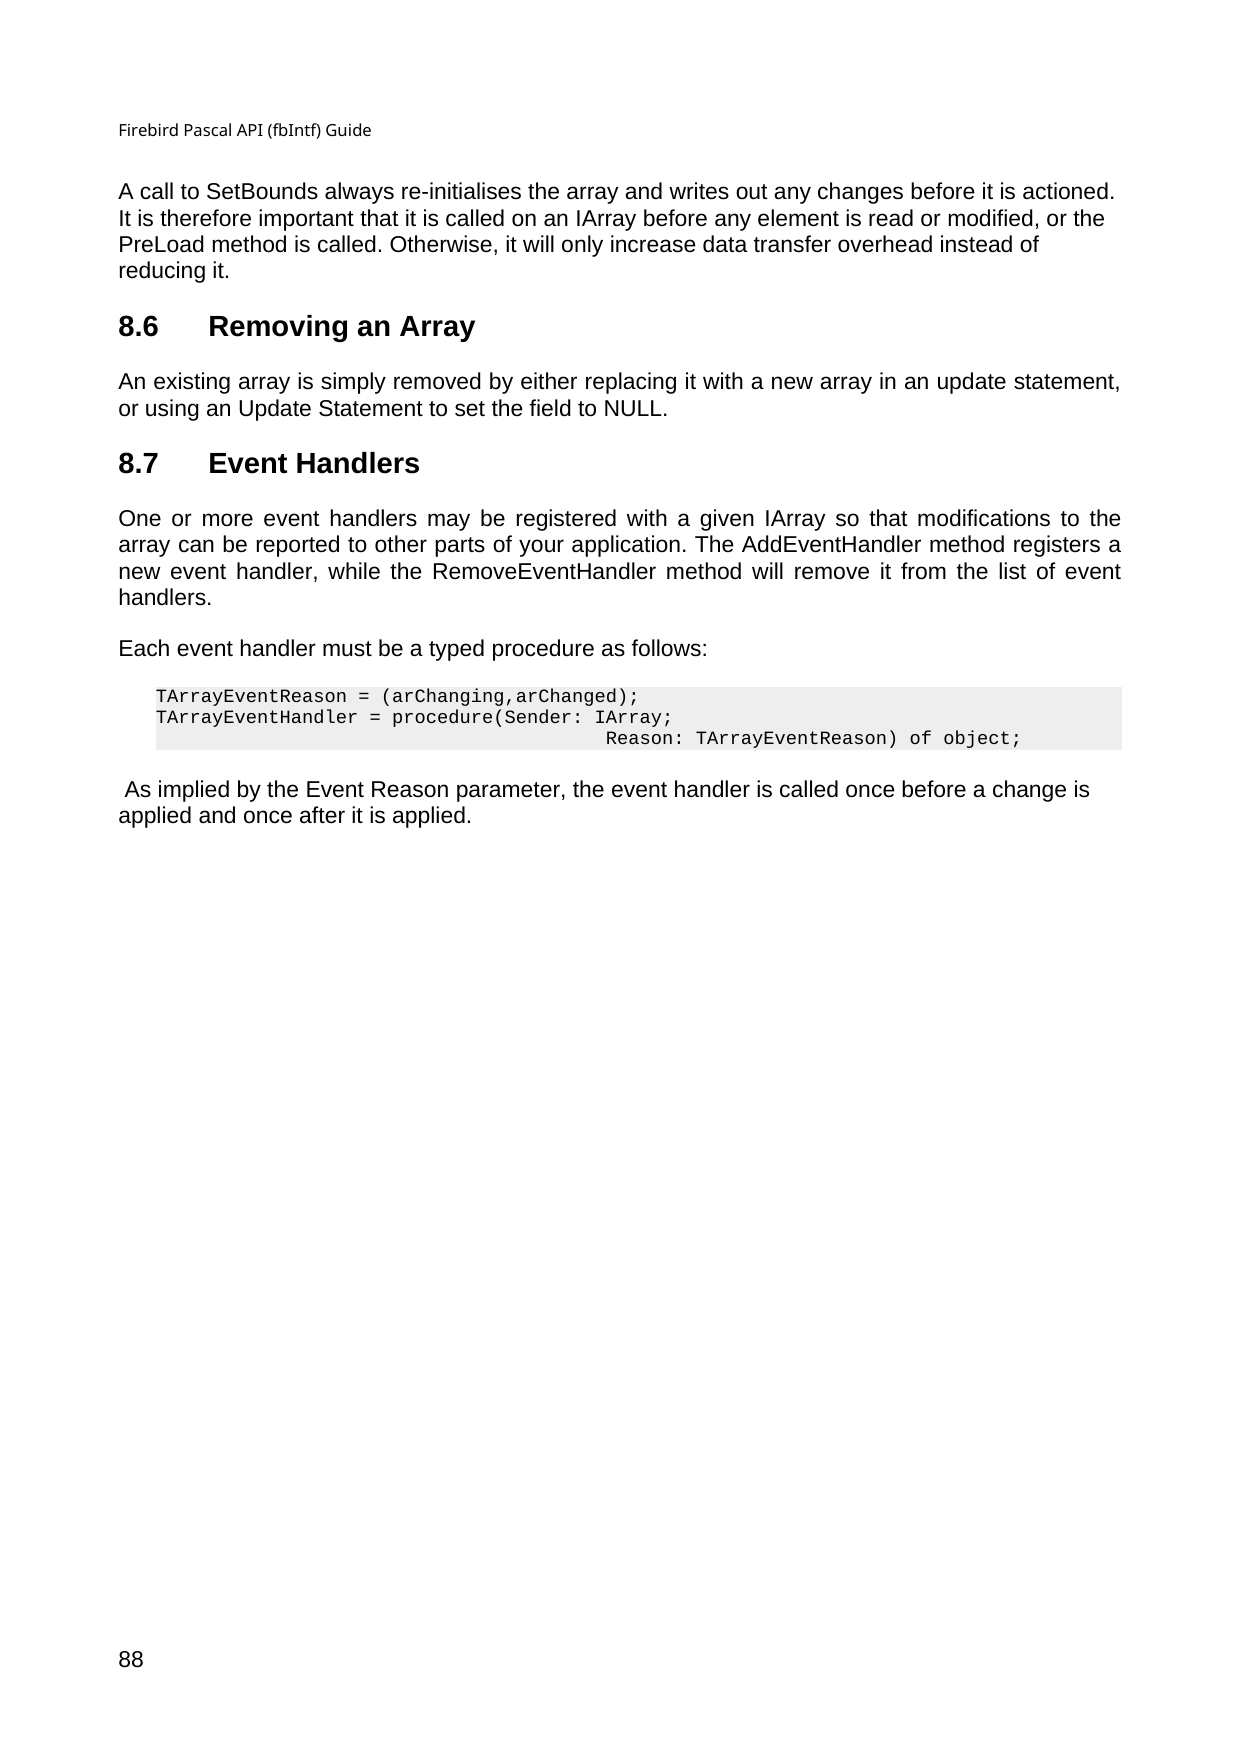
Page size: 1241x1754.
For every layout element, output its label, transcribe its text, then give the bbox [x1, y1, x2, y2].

text As implied by the Event Reason parameter, the event handler is called once before a change is applied and once after it is applied. [118, 776, 1122, 829]
text Reason: TArrayEventReason) of object; [156, 729, 1122, 750]
text A call to SetBounds always re-initialises the array and writes out any changes before it is actioned. It is therefore important that it is called on an IArray before any element is read or modified, or the PreLoad method is called. Otherwise, it will only increase data transfer overhead instead of reducing it. [118, 178, 1122, 283]
text TArrayEventHandler = procedure(Sender: IArray; [156, 708, 1122, 729]
text An existing array is simply removed by either replacing it with a new array in an update statement, or using an Update Statement to set the field to NULL. [118, 368, 1122, 421]
text TArrayEventReason = (arChanging,arChanged); [156, 687, 1122, 708]
text One or more event handlers may be registered with a given IArray so that modifications to the array can be reported to other parts of your application. The AddEventHandler method registers a new event handler, while the RemoveEventHandler method will remove it from the list of event handlers. [118, 505, 1122, 610]
subtitle Event Handlers [118, 446, 1122, 479]
subtitle Removing an Array [118, 309, 1122, 343]
text Each event handler must be a typed procedure as follows: [118, 635, 1122, 662]
